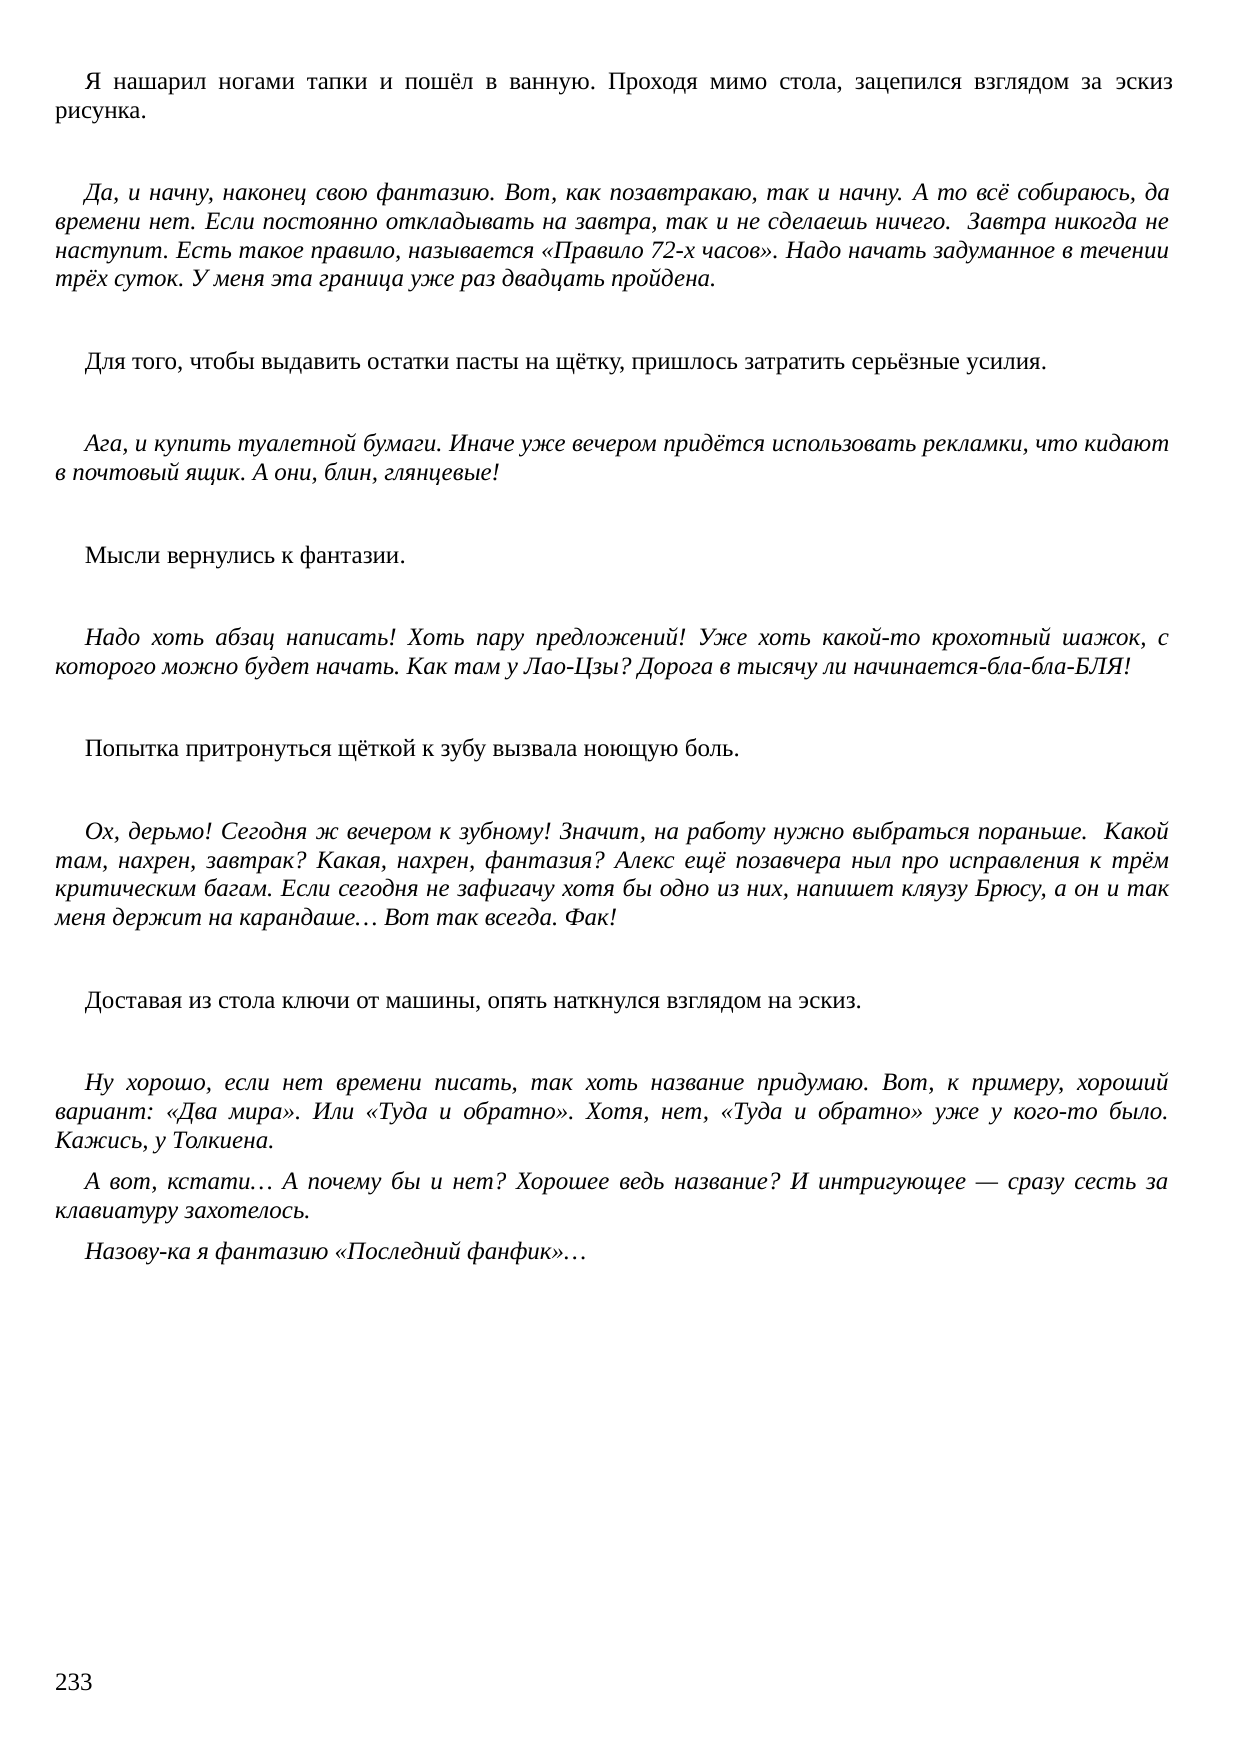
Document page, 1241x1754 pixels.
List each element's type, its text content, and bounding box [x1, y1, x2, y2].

text Ох, дерьмо! Сегодня ж вечером к зубному! Значит, на работу нужно выбраться пораньше. Какой там, нахрен, завтрак? Какая, нахрен, фантазия? Алекс ещё позавчера ныл про исправления к трём критическим багам. Если сегодня не зафигачу хотя бы одно из них, напишет кляузу Брюсу, а он и так меня держит на карандаше… Вот так всегда. Фак! [55, 816, 1173, 931]
text Я нашарил ногами тапки и пошёл в ванную. Проходя мимо стола, зацепился взглядом за эскиз рисунка. [55, 66, 1173, 123]
text Ага, и купить туалетной бумаги. Иначе уже вечером придётся использовать рекламки, что кидают в почтовый ящик. А они, блин, глянцевые! [55, 428, 1173, 486]
text Надо хоть абзац написать! Хоть пару предложений! Уже хоть какой-то крохотный шажок, с которого можно будет начать. Как там у Лао-Цзы? Дорога в тысячу ли начинается-бла-бла-БЛЯ! [55, 622, 1173, 680]
text Назову-ка я фантазию «Последний фанфик»… [55, 1236, 1173, 1265]
text Ну хорошо, если нет времени писать, так хоть название придумаю. Вот, к примеру, хороший вариант: «Два мира». Или «Туда и обратно». Хотя, нет, «Туда и обратно» уже у кого-то было. Кажись, у Толкиена. [55, 1067, 1173, 1153]
text Для того, чтобы выдавить остатки пасты на щётку, пришлось затратить серьёзные усилия. [55, 346, 1173, 375]
text Да, и начну, наконец свою фантазию. Вот, как позавтракаю, так и начну. А то всё собираюсь, да времени нет. Если постоянно откладывать на завтра, так и не сделаешь ничего. Завтра никогда не наступит. Есть такое правило, называется «Правило 72-х часов». Надо начать задуманное в течении трёх суток. У меня эта граница уже раз двадцать пройдена. [55, 177, 1173, 292]
text Попытка притронуться щёткой к зубу вызвала ноющую боль. [55, 733, 1173, 762]
text А вот, кстати… А почему бы и нет? Хорошее ведь название? И интригующее — сразу сесть за клавиатуру захотелось. [55, 1166, 1173, 1223]
text Мысли вернулись к фантазии. [55, 540, 1173, 568]
text Доставая из стола ключи от машины, опять наткнулся взглядом на эскиз. [55, 985, 1173, 1013]
